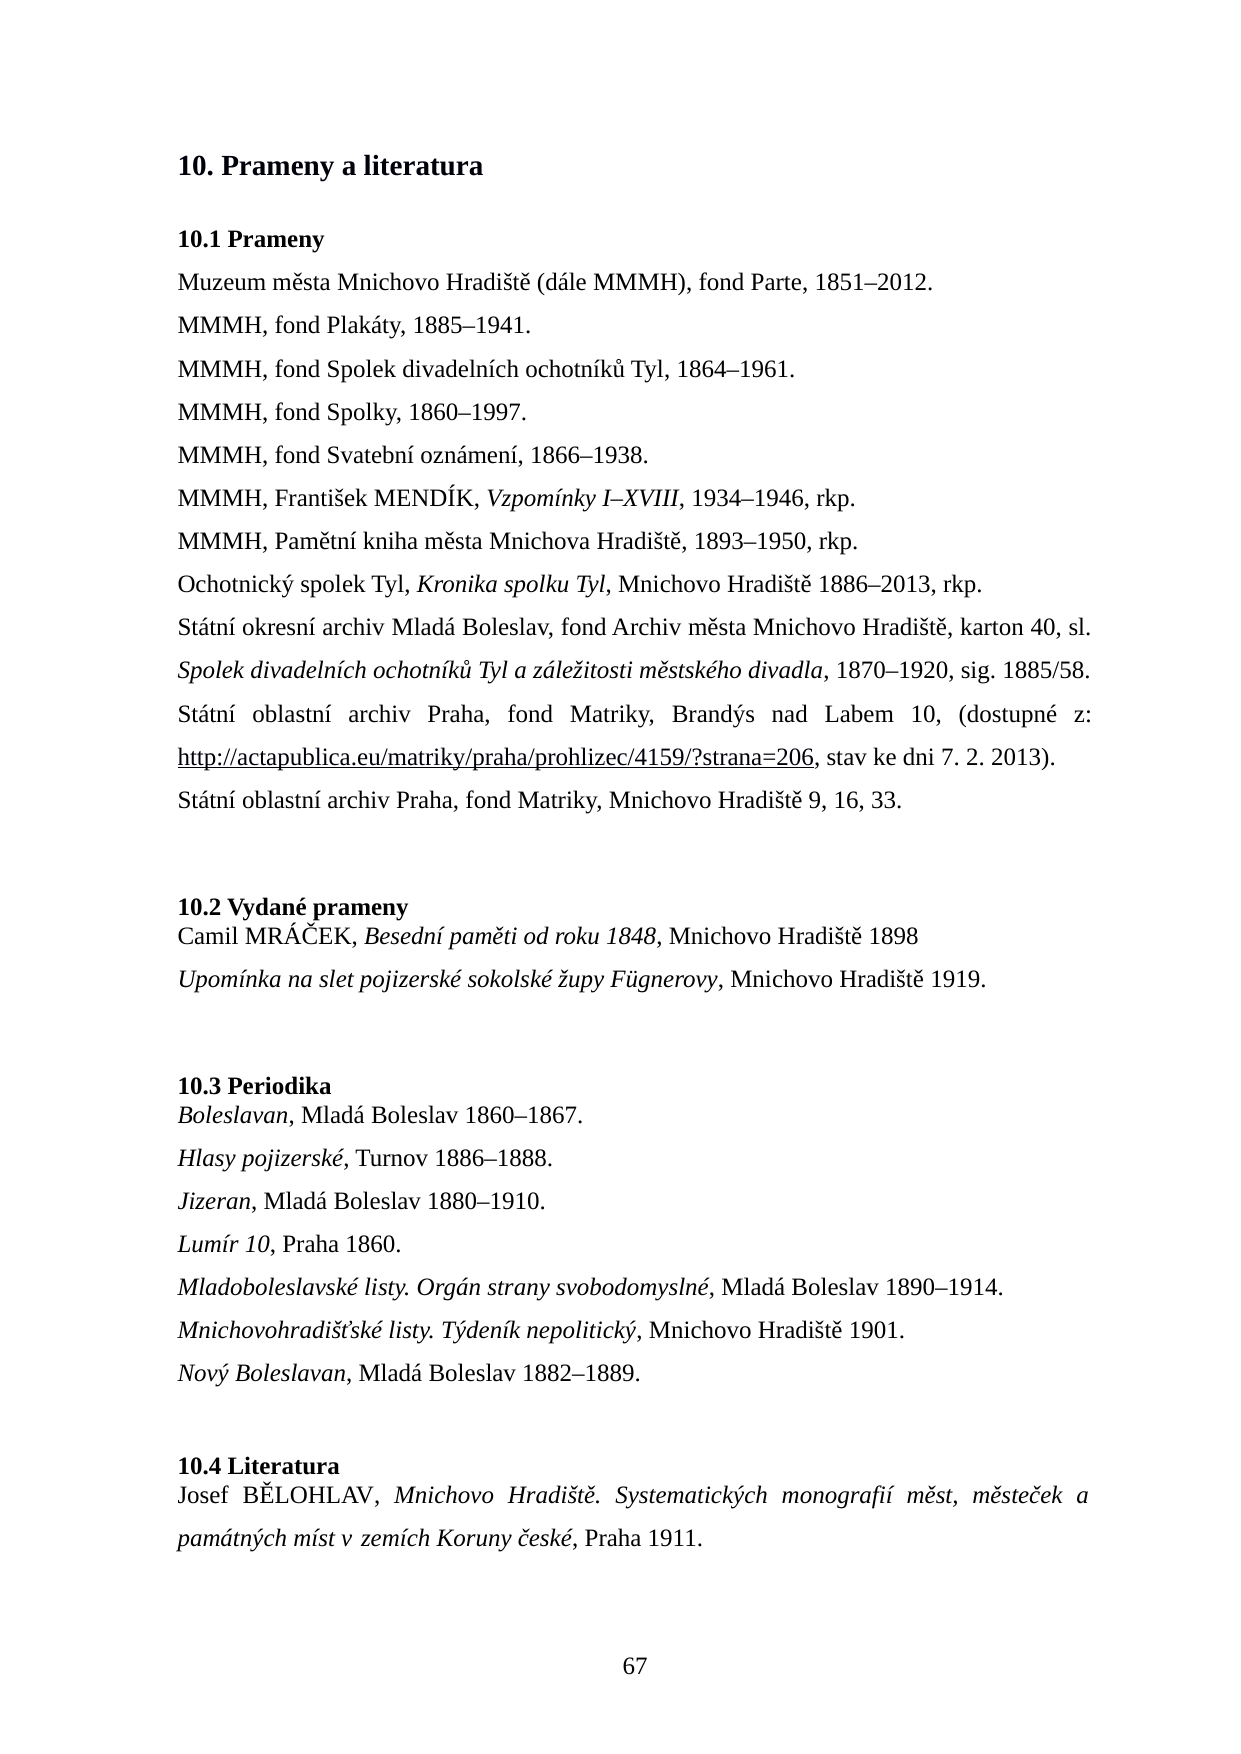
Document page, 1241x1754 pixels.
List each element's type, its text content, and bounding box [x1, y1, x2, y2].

subtitle 10. Prameny a literatura [177, 148, 1092, 181]
text MMMH, fond Plakáty, 1885–1941. [177, 311, 1092, 339]
text Hlasy pojizerské, Turnov 1886–1888. [177, 1143, 1092, 1172]
subtitle 10.1 Prameny [177, 224, 1092, 253]
text Lumír 10, Praha 1860. [177, 1229, 1092, 1258]
text Státní okresní archiv Mladá Boleslav, fond Archiv města Mnichovo Hradiště, karton 40, sl. Spolek divadelních ochotníků Tyl a záležitosti městského divadla, 1870–1920, sig. 1885/58. [177, 612, 1092, 684]
subtitle 10.4 Literatura [177, 1451, 1092, 1480]
text MMMH, fond Spolek divadelních ochotníků Tyl, 1864–1961. [177, 354, 1092, 382]
text Ochotnický spolek Tyl, Kronika spolku Tyl, Mnichovo Hradiště 1886–2013, rkp. [177, 569, 1092, 598]
text Boleslavan, Mladá Boleslav 1860–1867. [177, 1100, 1092, 1128]
list Mnichovohradišťské listy. Týdeník nepolitický, Mnichovo Hradiště 1901. [177, 1315, 1092, 1344]
text Muzeum města Mnichovo Hradiště (dále MMMH), fond Parte, 1851–2012. [177, 267, 1092, 296]
text Jizeran, Mladá Boleslav 1880–1910. [177, 1186, 1092, 1215]
text MMMH, fond Spolky, 1860–1997. [177, 397, 1092, 426]
subtitle 10.3 Periodika [177, 1071, 1092, 1100]
text Státní oblastní archiv Praha, fond Matriky, Brandýs nad Labem 10, (dostupné z: http://actapublica.eu/matriky/praha/prohlizec/4159/?strana=206, stav ke dni 7. 2. 2013). [177, 699, 1092, 771]
text MMMH, František Mendík, Vzpomínky I–XVIII, 1934–1946, rkp. [177, 483, 1092, 512]
subtitle 10.2 Vydané prameny [177, 892, 1092, 921]
text Upomínka na slet pojizerské sokolské župy Fügnerovy, Mnichovo Hradiště 1919. [177, 964, 1092, 993]
text Mladoboleslavské listy. Orgán strany svobodomyslné, Mladá Boleslav 1890–1914. [177, 1272, 1092, 1301]
text MMMH, fond Svatební oznámení, 1866–1938. [177, 440, 1092, 469]
text Nový Boleslavan, Mladá Boleslav 1882–1889. [177, 1358, 1092, 1387]
text Josef Bělohlav, Mnichovo Hradiště. Systematických monografií měst, městeček a památných míst v zemích Koruny české, Praha 1911. [177, 1480, 1092, 1552]
text Camil MRÁČEK, Besední paměti od roku 1848, Mnichovo Hradiště 1898 [177, 921, 1092, 949]
text Státní oblastní archiv Praha, fond Matriky, Mnichovo Hradiště 9, 16, 33. [177, 785, 1092, 814]
text MMMH, Pamětní kniha města Mnichova Hradiště, 1893–1950, rkp. [177, 526, 1092, 555]
